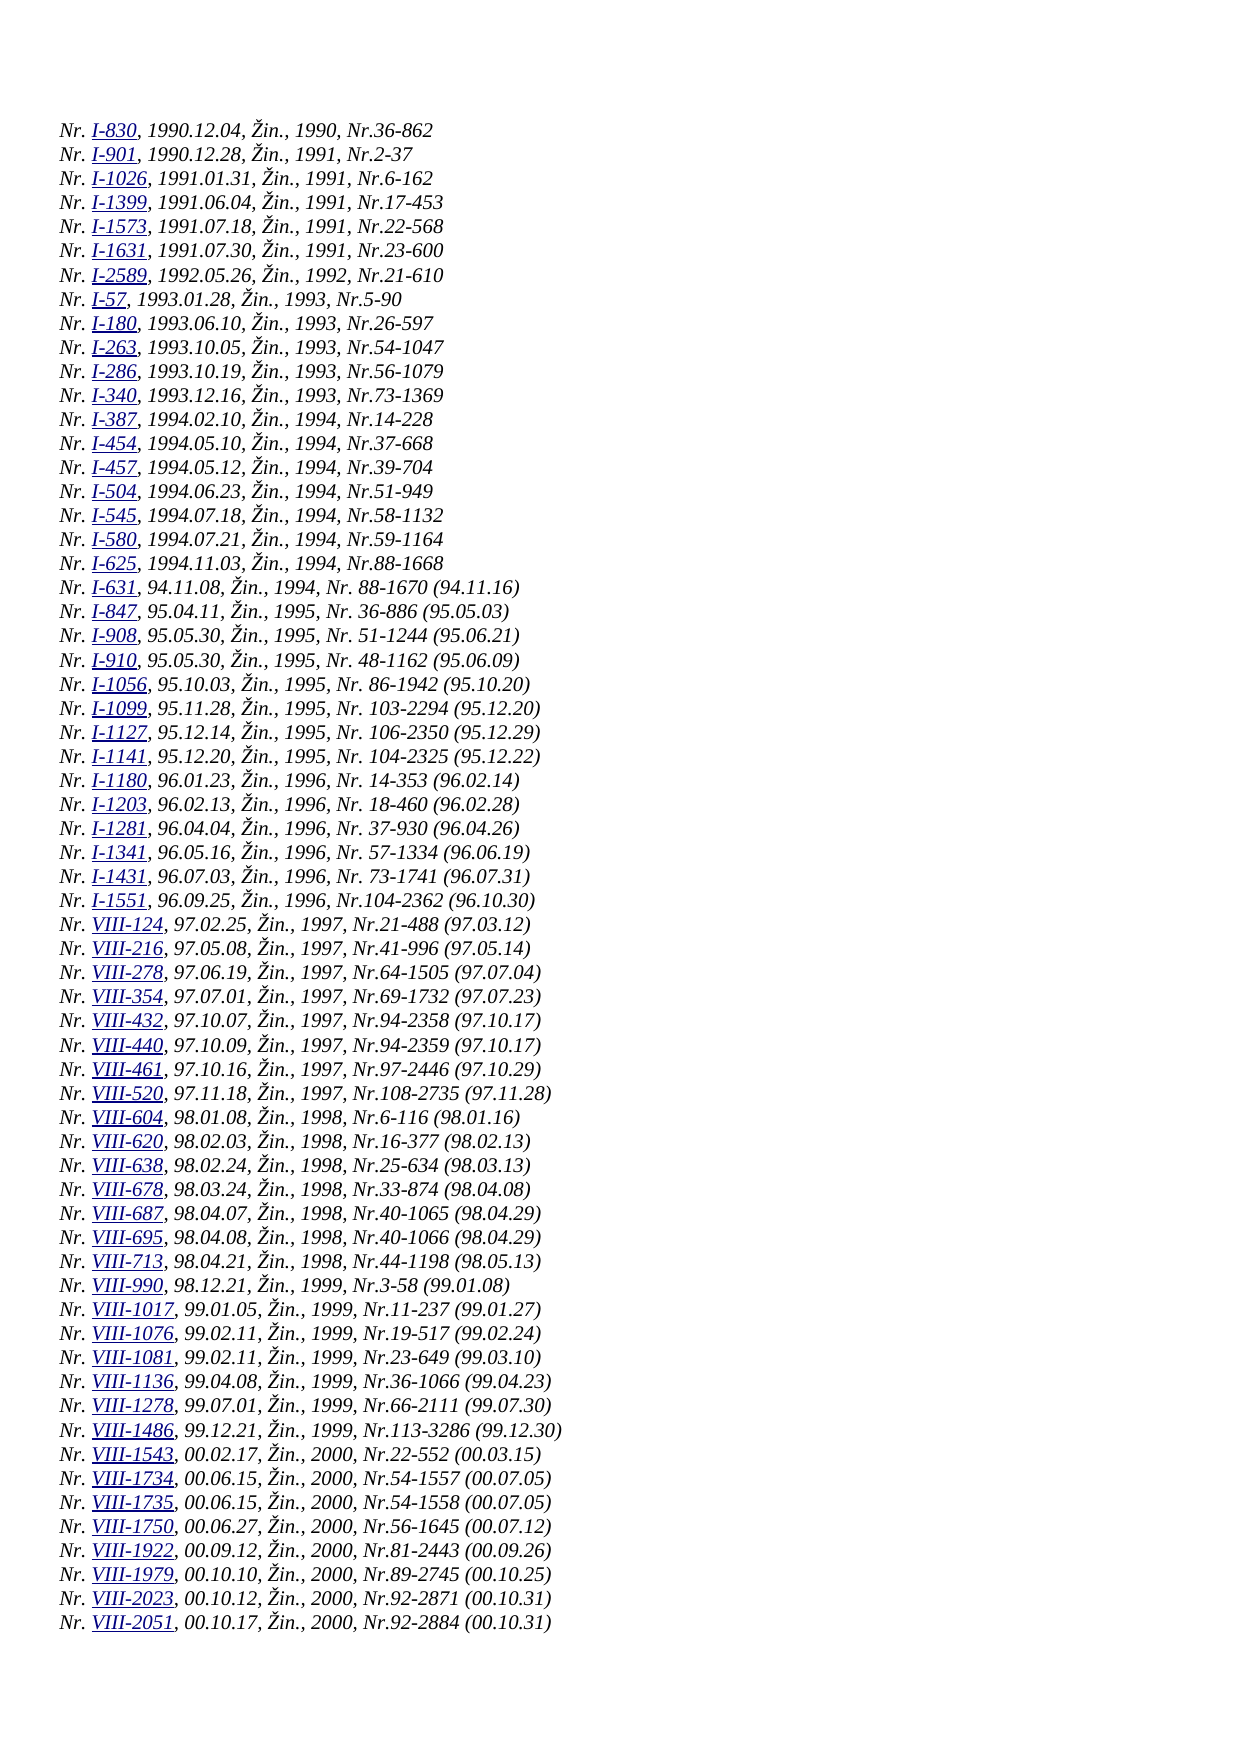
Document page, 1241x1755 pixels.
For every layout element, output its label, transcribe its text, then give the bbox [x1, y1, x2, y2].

text Nr. I-910, 95.05.30, Žin., 1995, Nr. 48-1162 (95.06.09) [59, 647, 1122, 672]
text Nr. VIII-1486, 99.12.21, Žin., 1999, Nr.113-3286 (99.12.30) [59, 1417, 1122, 1442]
text Nr. I-387, 1994.02.10, Žin., 1994, Nr.14-228 [59, 407, 1122, 431]
text Nr. I-1551, 96.09.25, Žin., 1996, Nr.104-2362 (96.10.30) [59, 888, 1122, 912]
text Nr. VIII-1543, 00.02.17, Žin., 2000, Nr.22-552 (00.03.15) [59, 1442, 1122, 1466]
text Nr. VIII-695, 98.04.08, Žin., 1998, Nr.40-1066 (98.04.29) [59, 1225, 1122, 1249]
text Nr. I-263, 1993.10.05, Žin., 1993, Nr.54-1047 [59, 335, 1122, 359]
text Nr. VIII-678, 98.03.24, Žin., 1998, Nr.33-874 (98.04.08) [59, 1177, 1122, 1201]
text Nr. I-908, 95.05.30, Žin., 1995, Nr. 51-1244 (95.06.21) [59, 623, 1122, 647]
text Nr. VIII-2051, 00.10.17, Žin., 2000, Nr.92-2884 (00.10.31) [59, 1610, 1122, 1634]
text Nr. VIII-2023, 00.10.12, Žin., 2000, Nr.92-2871 (00.10.31) [59, 1586, 1122, 1610]
text Nr. VIII-1076, 99.02.11, Žin., 1999, Nr.19-517 (99.02.24) [59, 1321, 1122, 1345]
text Nr. VIII-620, 98.02.03, Žin., 1998, Nr.16-377 (98.02.13) [59, 1129, 1122, 1153]
text Nr. I-1281, 96.04.04, Žin., 1996, Nr. 37-930 (96.04.26) [59, 816, 1122, 840]
text Nr. I-1399, 1991.06.04, Žin., 1991, Nr.17-453 [59, 190, 1122, 214]
text Nr. I-1431, 96.07.03, Žin., 1996, Nr. 73-1741 (96.07.31) [59, 864, 1122, 888]
text Nr. VIII-604, 98.01.08, Žin., 1998, Nr.6-116 (98.01.16) [59, 1105, 1122, 1129]
text Nr. I-57, 1993.01.28, Žin., 1993, Nr.5-90 [59, 287, 1122, 311]
text Nr. I-1141, 95.12.20, Žin., 1995, Nr. 104-2325 (95.12.22) [59, 744, 1122, 768]
text Nr. VIII-1017, 99.01.05, Žin., 1999, Nr.11-237 (99.01.27) [59, 1297, 1122, 1321]
text Nr. VIII-1081, 99.02.11, Žin., 1999, Nr.23-649 (99.03.10) [59, 1345, 1122, 1369]
text Nr. VIII-1136, 99.04.08, Žin., 1999, Nr.36-1066 (99.04.23) [59, 1369, 1122, 1393]
text Nr. VIII-1278, 99.07.01, Žin., 1999, Nr.66-2111 (99.07.30) [59, 1393, 1122, 1417]
text Nr. I-1127, 95.12.14, Žin., 1995, Nr. 106-2350 (95.12.29) [59, 720, 1122, 744]
text Nr. VIII-1735, 00.06.15, Žin., 2000, Nr.54-1558 (00.07.05) [59, 1490, 1122, 1514]
text Nr. I-1203, 96.02.13, Žin., 1996, Nr. 18-460 (96.02.28) [59, 792, 1122, 816]
text Nr. VIII-520, 97.11.18, Žin., 1997, Nr.108-2735 (97.11.28) [59, 1081, 1122, 1105]
text Nr. VIII-1922, 00.09.12, Žin., 2000, Nr.81-2443 (00.09.26) [59, 1538, 1122, 1562]
text Nr. VIII-990, 98.12.21, Žin., 1999, Nr.3-58 (99.01.08) [59, 1273, 1122, 1297]
text Nr. I-1026, 1991.01.31, Žin., 1991, Nr.6-162 [59, 166, 1122, 190]
text Nr. I-901, 1990.12.28, Žin., 1991, Nr.2-37 [59, 142, 1122, 166]
text Nr. VIII-713, 98.04.21, Žin., 1998, Nr.44-1198 (98.05.13) [59, 1249, 1122, 1273]
text Nr. I-545, 1994.07.18, Žin., 1994, Nr.58-1132 [59, 503, 1122, 527]
text Nr. VIII-432, 97.10.07, Žin., 1997, Nr.94-2358 (97.10.17) [59, 1008, 1122, 1032]
text Nr. I-454, 1994.05.10, Žin., 1994, Nr.37-668 [59, 431, 1122, 455]
text Nr. I-1099, 95.11.28, Žin., 1995, Nr. 103-2294 (95.12.20) [59, 696, 1122, 720]
text Nr. I-1573, 1991.07.18, Žin., 1991, Nr.22-568 [59, 214, 1122, 238]
text Nr. I-457, 1994.05.12, Žin., 1994, Nr.39-704 [59, 455, 1122, 479]
text Nr. VIII-1979, 00.10.10, Žin., 2000, Nr.89-2745 (00.10.25) [59, 1562, 1122, 1586]
text Nr. VIII-638, 98.02.24, Žin., 1998, Nr.25-634 (98.03.13) [59, 1153, 1122, 1177]
text Nr. VIII-1750, 00.06.27, Žin., 2000, Nr.56-1645 (00.07.12) [59, 1514, 1122, 1538]
text Nr. I-625, 1994.11.03, Žin., 1994, Nr.88-1668 [59, 551, 1122, 575]
text Nr. I-1631, 1991.07.30, Žin., 1991, Nr.23-600 [59, 238, 1122, 262]
text Nr. VIII-216, 97.05.08, Žin., 1997, Nr.41-996 (97.05.14) [59, 936, 1122, 960]
text Nr. I-1341, 96.05.16, Žin., 1996, Nr. 57-1334 (96.06.19) [59, 840, 1122, 864]
text Nr. I-340, 1993.12.16, Žin., 1993, Nr.73-1369 [59, 383, 1122, 407]
text Nr. I-580, 1994.07.21, Žin., 1994, Nr.59-1164 [59, 527, 1122, 551]
text Nr. I-1180, 96.01.23, Žin., 1996, Nr. 14-353 (96.02.14) [59, 768, 1122, 792]
text Nr. VIII-687, 98.04.07, Žin., 1998, Nr.40-1065 (98.04.29) [59, 1201, 1122, 1225]
text Nr. I-504, 1994.06.23, Žin., 1994, Nr.51-949 [59, 479, 1122, 503]
text Nr. I-286, 1993.10.19, Žin., 1993, Nr.56-1079 [59, 359, 1122, 383]
text Nr. VIII-354, 97.07.01, Žin., 1997, Nr.69-1732 (97.07.23) [59, 984, 1122, 1008]
text Nr. VIII-278, 97.06.19, Žin., 1997, Nr.64-1505 (97.07.04) [59, 960, 1122, 984]
text Nr. VIII-461, 97.10.16, Žin., 1997, Nr.97-2446 (97.10.29) [59, 1057, 1122, 1081]
text Nr. I-830, 1990.12.04, Žin., 1990, Nr.36-862 [59, 118, 1122, 142]
text Nr. VIII-440, 97.10.09, Žin., 1997, Nr.94-2359 (97.10.17) [59, 1032, 1122, 1057]
text Nr. I-180, 1993.06.10, Žin., 1993, Nr.26-597 [59, 311, 1122, 335]
text Nr. I-2589, 1992.05.26, Žin., 1992, Nr.21-610 [59, 262, 1122, 287]
text Nr. VIII-1734, 00.06.15, Žin., 2000, Nr.54-1557 (00.07.05) [59, 1466, 1122, 1490]
text Nr. VIII-124, 97.02.25, Žin., 1997, Nr.21-488 (97.03.12) [59, 912, 1122, 936]
text Nr. I-631, 94.11.08, Žin., 1994, Nr. 88-1670 (94.11.16) [59, 575, 1122, 599]
text Nr. I-847, 95.04.11, Žin., 1995, Nr. 36-886 (95.05.03) [59, 599, 1122, 623]
text Nr. I-1056, 95.10.03, Žin., 1995, Nr. 86-1942 (95.10.20) [59, 672, 1122, 696]
